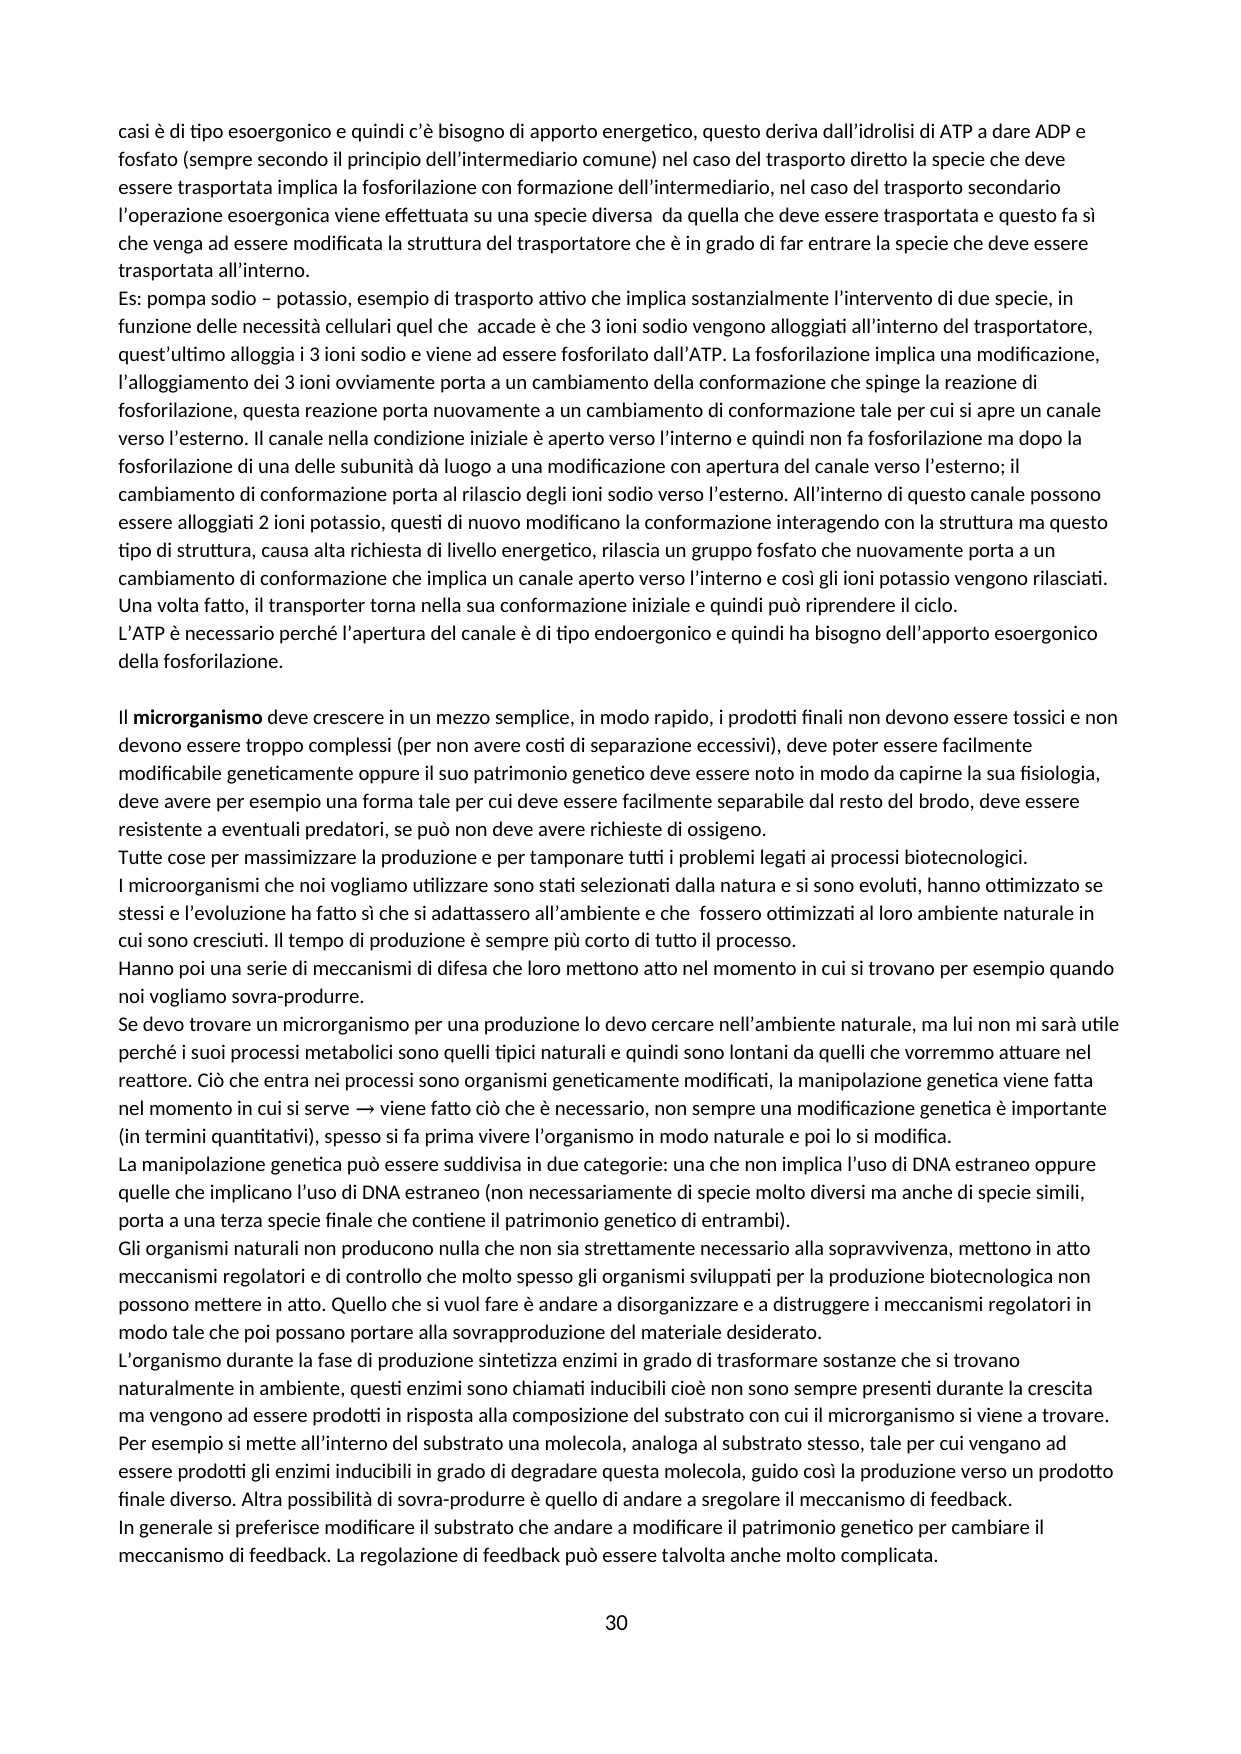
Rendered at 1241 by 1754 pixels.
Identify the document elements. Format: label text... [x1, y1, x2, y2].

text casi è di tipo esoergonico e quindi c’è bisogno di apporto energetico, questo deriva dall’idrolisi di ATP a dare ADP e fosfato (sempre secondo il principio dell’intermediario comune) nel caso del trasporto diretto la specie che deve essere trasportata implica la fosforilazione con formazione dell’intermediario, nel caso del trasporto secondario l’operazione esoergonica viene effettuata su una specie diversa da quella che deve essere trasportata e questo fa sì che venga ad essere modificata la struttura del trasportatore che è in grado di far entrare la specie che deve essere trasportata all’interno. Es: pompa sodio – potassio, esempio di trasporto attivo che implica sostanzialmente l’intervento di due specie, in funzione delle necessità cellulari quel che accade è che 3 ioni sodio vengono alloggiati all’interno del trasportatore, quest’ultimo alloggia i 3 ioni sodio e viene ad essere fosforilato dall’ATP. La fosforilazione implica una modificazione, l’alloggiamento dei 3 ioni ovviamente porta a un cambiamento della conformazione che spinge la reazione di fosforilazione, questa reazione porta nuovamente a un cambiamento di conformazione tale per cui si apre un canale verso l’esterno. Il canale nella condizione iniziale è aperto verso l’interno e quindi non fa fosforilazione ma dopo la fosforilazione di una delle subunità dà luogo a una modificazione con apertura del canale verso l’esterno; il cambiamento di conformazione porta al rilascio degli ioni sodio verso l’esterno. All’interno di questo canale possono essere alloggiati 2 ioni potassio, questi di nuovo modificano la conformazione interagendo con la struttura ma questo tipo di struttura, causa alta richiesta di livello energetico, rilascia un gruppo fosfato che nuovamente porta a un cambiamento di conformazione che implica un canale aperto verso l’interno e così gli ioni potassio vengono rilasciati. Una volta fatto, il transporter torna nella sua conformazione iniziale e quindi può riprendere il ciclo. L’ATP è necessario perché l’apertura del canale è di tipo endoergonico e quindi ha bisogno dell’apporto esoergonico della fosforilazione. Il microrganismo deve crescere in un mezzo semplice, in modo rapido, i prodotti finali non devono essere tossici e non devono essere troppo complessi (per non avere costi di separazione eccessivi), deve poter essere facilmente modificabile geneticamente oppure il suo patrimonio genetico deve essere noto in modo da capirne la sua fisiologia, deve avere per esempio una forma tale per cui deve essere facilmente separabile dal resto del brodo, deve essere resistente a eventuali predatori, se può non deve avere richieste di ossigeno. Tutte cose per massimizzare la produzione e per tamponare tutti i problemi legati ai processi biotecnologici. I microorganismi che noi vogliamo utilizzare sono stati selezionati dalla natura e si sono evoluti, hanno ottimizzato se stessi e l’evoluzione ha fatto sì che si adattassero all’ambiente e che fossero ottimizzati al loro ambiente naturale in cui sono cresciuti. Il tempo di produzione è sempre più corto di tutto il processo. Hanno poi una serie di meccanismi di difesa che loro mettono atto nel momento in cui si trovano per esempio quando noi vogliamo sovra-produrre. Se devo trovare un microrganismo per una produzione lo devo cercare nell’ambiente naturale, ma lui non mi sarà utile perché i suoi processi metabolici sono quelli tipici naturali e quindi sono lontani da quelli che vorremmo attuare nel reattore. Ciò che entra nei processi sono organismi geneticamente modificati, la manipolazione genetica viene fatta nel momento in cui si serve → viene fatto ciò che è necessario, non sempre una modificazione genetica è importante (in termini quantitativi), spesso si fa prima vivere l’organismo in modo naturale e poi lo si modifica. La manipolazione genetica può essere suddivisa in due categorie: una che non implica l’uso di DNA estraneo oppure quelle che implicano l’uso di DNA estraneo (non necessariamente di specie molto diversi ma anche di specie simili, porta a una terza specie finale che contiene il patrimonio genetico di entrambi). Gli organismi naturali non producono nulla che non sia strettamente necessario alla sopravvivenza, mettono in atto meccanismi regolatori e di controllo che molto spesso gli organismi sviluppati per la produzione biotecnologica non possono mettere in atto. Quello che si vuol fare è andare a disorganizzare e a distruggere i meccanismi regolatori in modo tale che poi possano portare alla sovrapproduzione del materiale desiderato. L’organismo durante la fase di produzione sintetizza enzimi in grado di trasformare sostanze che si trovano naturalmente in ambiente, questi enzimi sono chiamati inducibili cioè non sono sempre presenti durante la crescita ma vengono ad essere prodotti in risposta alla composizione del substrato con cui il microrganismo si viene a trovare. Per esempio si mette all’interno del substrato una molecola, analoga al substrato stesso, tale per cui vengano ad essere prodotti gli enzimi inducibili in grado di degradare questa molecola, guido così la produzione verso un prodotto finale diverso. Altra possibilità di sovra-produrre è quello di andare a sregolare il meccanismo di feedback. In generale si preferisce modificare il substrato che andare a modificare il patrimonio genetico per cambiare il meccanismo di feedback. La regolazione di feedback può essere talvolta anche molto complicata. [118, 118, 1122, 1568]
